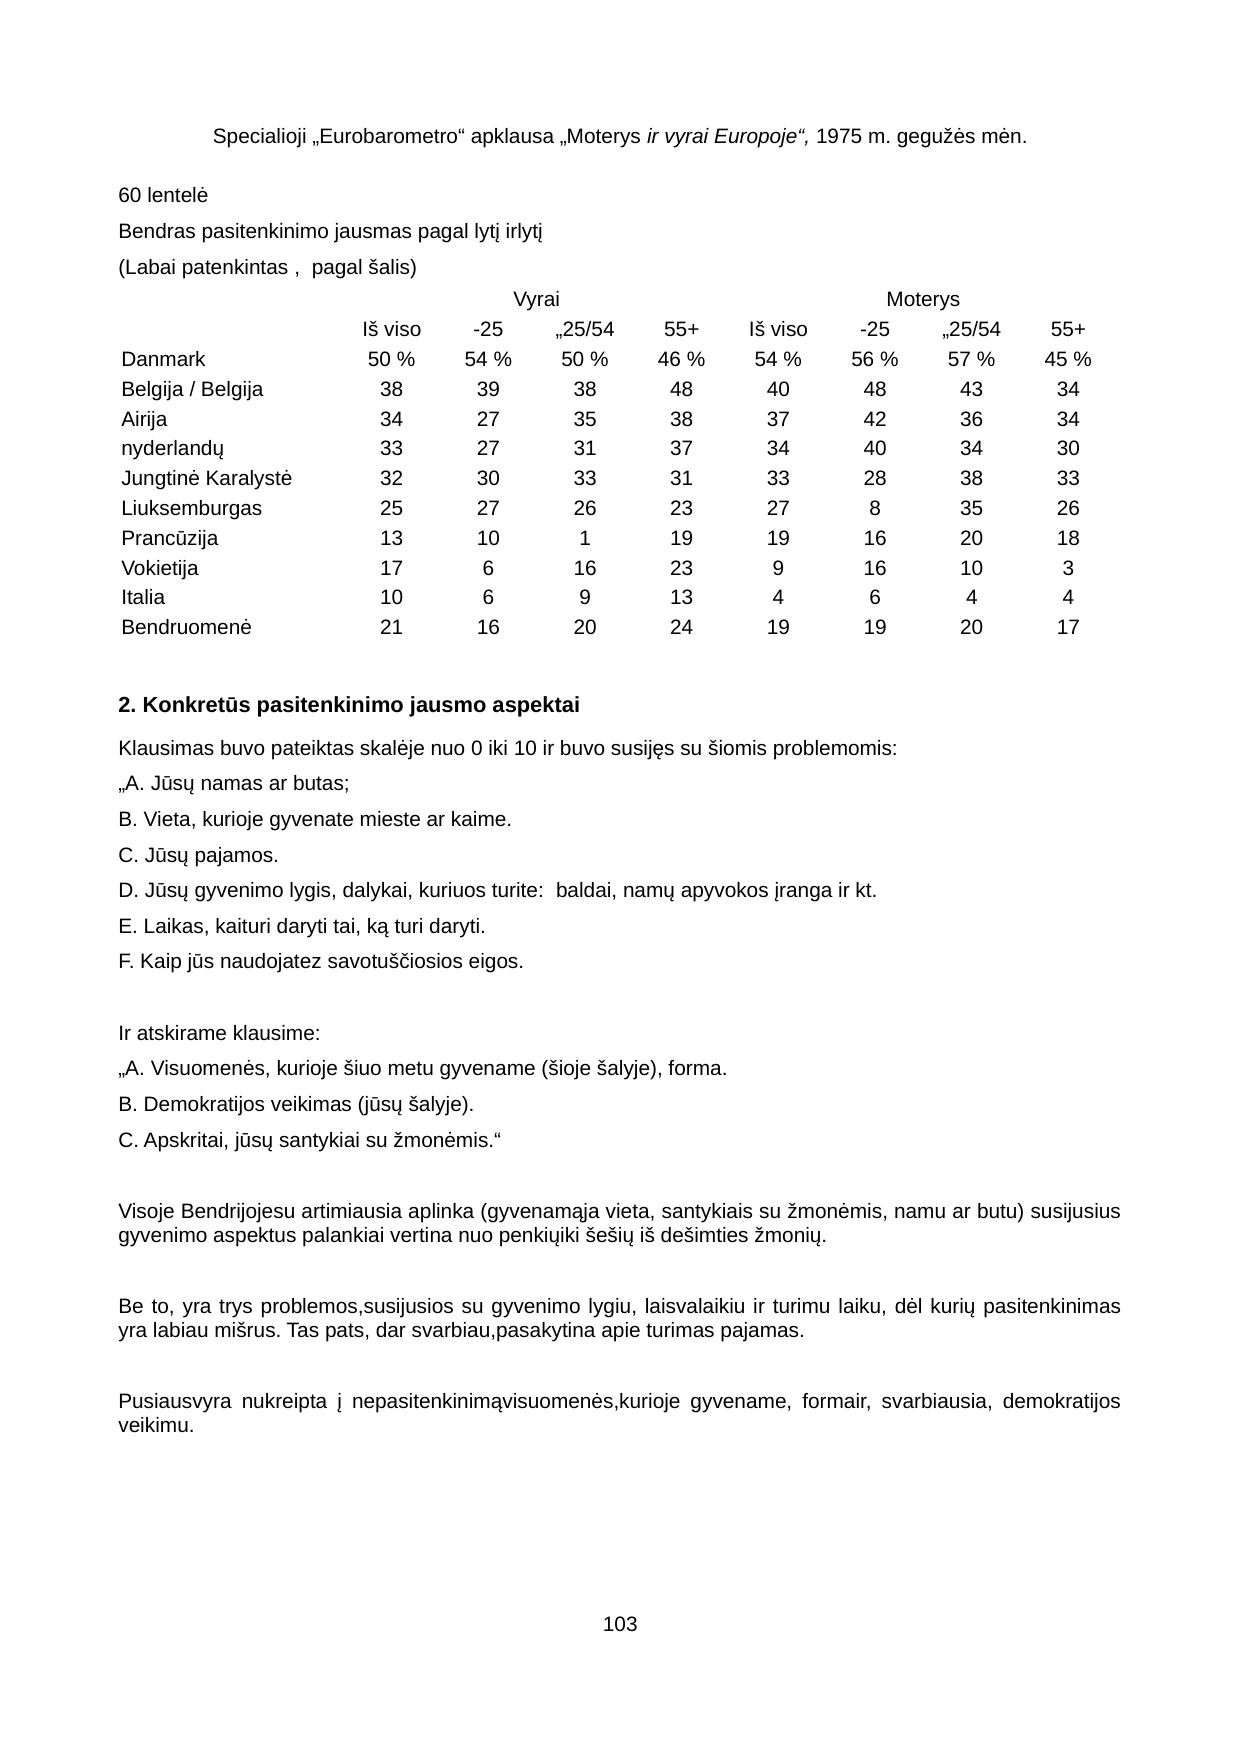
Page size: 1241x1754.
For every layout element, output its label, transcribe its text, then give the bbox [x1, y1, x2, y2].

table_cell 34 [730, 433, 826, 463]
table_cell Danmark [118, 344, 343, 374]
table_cell 31 [536, 433, 633, 463]
table_cell -25 [826, 314, 923, 344]
table_cell Vokietija [118, 553, 343, 582]
table_cell 20 [536, 612, 633, 642]
table_cell 37 [633, 433, 730, 463]
text B. Vieta, kurioje gyvenate mieste ar kaime. [118, 807, 1122, 831]
table_cell 16 [536, 553, 633, 582]
text D. Jūsų gyvenimo lygis, dalykai, kuriuos turite: baldai, namų apyvokos įranga ir kt. [118, 878, 1122, 902]
table_cell 50 % [343, 344, 440, 374]
text E. Laikas, kaituri daryti tai, ką turi daryti. [118, 914, 1122, 938]
table_cell 33 [536, 463, 633, 493]
table_cell Prancūzija [118, 523, 343, 552]
table_cell 34 [343, 404, 440, 433]
table_cell 34 [1020, 374, 1116, 403]
table_cell 55+ [1020, 314, 1116, 344]
table_cell Airija [118, 404, 343, 433]
table_cell 19 [826, 612, 923, 642]
table_cell 16 [826, 523, 923, 552]
table_cell 33 [730, 463, 826, 493]
table_cell Belgija / Belgija [118, 374, 343, 403]
table_cell 57 % [923, 344, 1020, 374]
table_cell 17 [1020, 612, 1116, 642]
table_cell 25 [343, 493, 440, 523]
table_cell 26 [1020, 493, 1116, 523]
table_cell 19 [730, 612, 826, 642]
table_cell 10 [343, 582, 440, 612]
table_cell 55+ [633, 314, 730, 344]
table_cell 16 [826, 553, 923, 582]
table_cell „25/54 [536, 314, 633, 344]
table_cell 33 [343, 433, 440, 463]
table_cell 38 [536, 374, 633, 403]
text (Labai patenkintas , pagal šalis) [118, 254, 1122, 278]
text B. Demokratijos veikimas (jūsų šalyje). [118, 1092, 1122, 1116]
table_cell Jungtinė Karalystė [118, 463, 343, 493]
text Klausimas buvo pateiktas skalėje nuo 0 iki 10 ir buvo susijęs su šiomis problemomis: [118, 736, 1122, 759]
table_cell 13 [343, 523, 440, 552]
table_cell 33 [1020, 463, 1116, 493]
table_cell 13 [633, 582, 730, 612]
table_cell 6 [440, 553, 536, 582]
table_cell 23 [633, 493, 730, 523]
table_cell 36 [923, 404, 1020, 433]
table_cell 31 [633, 463, 730, 493]
table_cell 10 [440, 523, 536, 552]
text Ir atskirame klausime: [118, 1021, 1122, 1044]
table_cell 38 [343, 374, 440, 403]
table_cell 50 % [536, 344, 633, 374]
table_cell 34 [1020, 404, 1116, 433]
table_cell 40 [730, 374, 826, 403]
text 60 lentelė [118, 183, 1122, 207]
text Be to, yra trys problemos,susijusios su gyvenimo lygiu, laisvalaikiu ir turimu laiku, dėl kurių pasitenkinimas yra labiau mišrus. Tas pats, dar svarbiau,pasakytina apie turimas pajamas. [118, 1294, 1122, 1342]
table_cell 38 [633, 404, 730, 433]
table_cell 17 [343, 553, 440, 582]
table_cell 10 [923, 553, 1020, 582]
table_cell 1 [536, 523, 633, 552]
text „A. Visuomenės, kurioje šiuo metu gyvename (šioje šalyje), forma. [118, 1056, 1122, 1080]
table_cell Liuksemburgas [118, 493, 343, 523]
table_cell 54 % [730, 344, 826, 374]
table_cell [118, 314, 343, 344]
table_header [118, 284, 343, 314]
table_cell Iš viso [343, 314, 440, 344]
table_cell 19 [730, 523, 826, 552]
table_cell 38 [923, 463, 1020, 493]
table_cell 45 % [1020, 344, 1116, 374]
table_cell 3 [1020, 553, 1116, 582]
table_cell nyderlandų [118, 433, 343, 463]
table_cell 34 [923, 433, 1020, 463]
table_cell 23 [633, 553, 730, 582]
text Visoje Bendrijojesu artimiausia aplinka (gyvenamąja vieta, santykiais su žmonėmis, namu ar butu) susijusius gyvenimo aspektus palankiai vertina nuo penkiųiki šešių iš dešimties žmonių. [118, 1199, 1122, 1247]
table_header Vyrai [343, 284, 730, 314]
table_cell 32 [343, 463, 440, 493]
text Bendras pasitenkinimo jausmas pagal lytį irlytį [118, 219, 1122, 243]
table_cell 46 % [633, 344, 730, 374]
table_cell 20 [923, 612, 1020, 642]
table_cell 28 [826, 463, 923, 493]
table_cell 54 % [440, 344, 536, 374]
table_cell 4 [923, 582, 1020, 612]
table_cell 30 [1020, 433, 1116, 463]
table_cell 4 [730, 582, 826, 612]
table_cell 27 [440, 493, 536, 523]
table_cell 20 [923, 523, 1020, 552]
table_cell 37 [730, 404, 826, 433]
table_cell 42 [826, 404, 923, 433]
table_cell 43 [923, 374, 1020, 403]
table_cell 4 [1020, 582, 1116, 612]
table_cell 9 [730, 553, 826, 582]
table_cell -25 [440, 314, 536, 344]
table_cell 48 [826, 374, 923, 403]
table_cell Iš viso [730, 314, 826, 344]
table_cell 27 [440, 404, 536, 433]
table_cell 6 [826, 582, 923, 612]
table_cell „25/54 [923, 314, 1020, 344]
table_cell 39 [440, 374, 536, 403]
table_cell Italia [118, 582, 343, 612]
text F. Kaip jūs naudojatez savotuščiosios eigos. [118, 949, 1122, 973]
table_cell 26 [536, 493, 633, 523]
text C. Jūsų pajamos. [118, 842, 1122, 866]
table_cell 24 [633, 612, 730, 642]
table_cell 48 [633, 374, 730, 403]
table_cell 19 [633, 523, 730, 552]
subtitle 2. Konkretūs pasitenkinimo jausmo aspektai [118, 692, 1122, 717]
table_cell 21 [343, 612, 440, 642]
text „A. Jūsų namas ar butas; [118, 771, 1122, 795]
table_cell 27 [730, 493, 826, 523]
table_cell 27 [440, 433, 536, 463]
text Pusiausvyra nukreipta į nepasitenkinimąvisuomenės,kurioje gyvename, formair, svarbiausia, demokratijos veikimu. [118, 1389, 1122, 1437]
table_cell 16 [440, 612, 536, 642]
table_cell 30 [440, 463, 536, 493]
table_cell 35 [923, 493, 1020, 523]
table_cell 9 [536, 582, 633, 612]
table_cell 6 [440, 582, 536, 612]
table_header Moterys [730, 284, 1116, 314]
table_cell 40 [826, 433, 923, 463]
table_cell Bendruomenė [118, 612, 343, 642]
table_cell 8 [826, 493, 923, 523]
table_cell 35 [536, 404, 633, 433]
table_cell 18 [1020, 523, 1116, 552]
text C. Apskritai, jūsų santykiai su žmonėmis.“ [118, 1127, 1122, 1151]
table_cell 56 % [826, 344, 923, 374]
